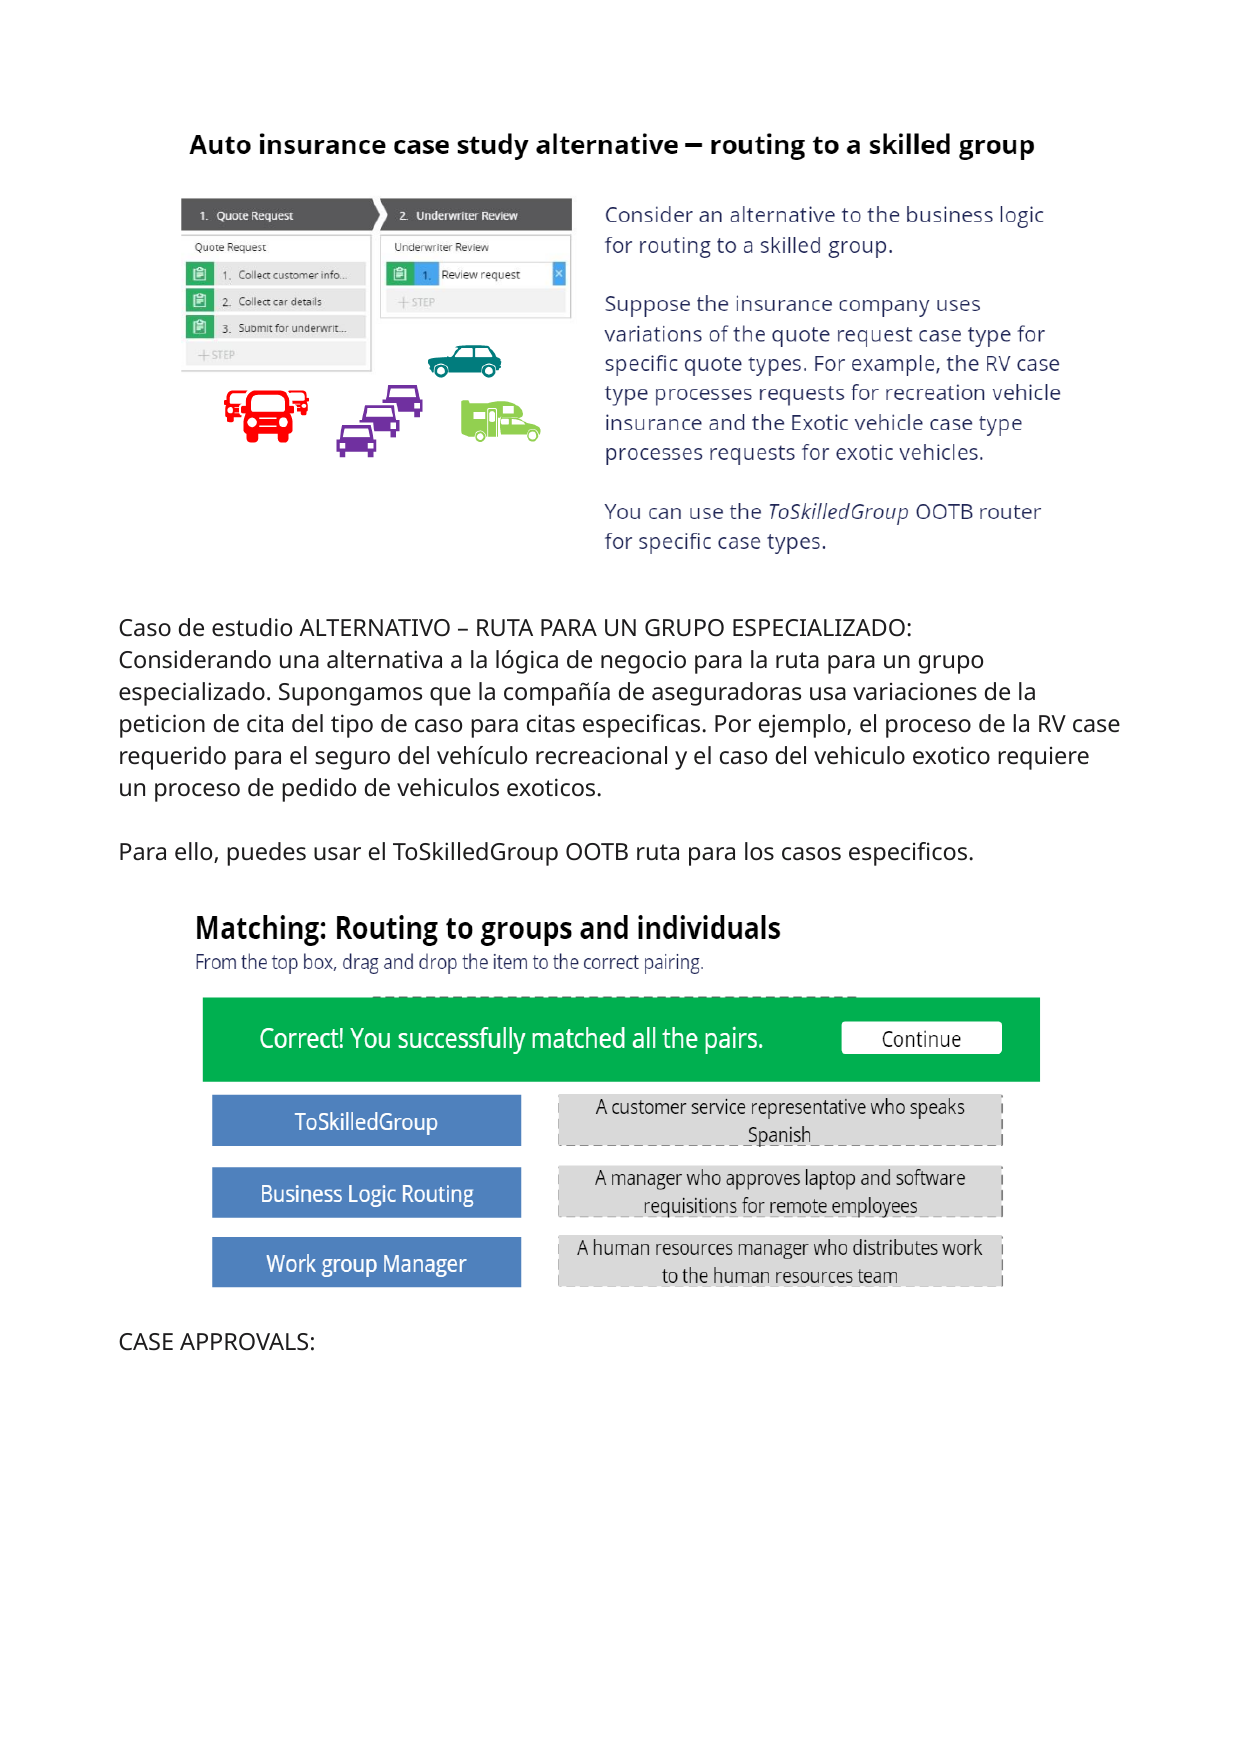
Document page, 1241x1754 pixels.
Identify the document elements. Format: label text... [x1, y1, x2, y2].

text Para ello, puedes usar el ToSkilledGroup OOTB ruta para los casos especificos. [118, 835, 1122, 867]
text CASE APPROVALS: [118, 1326, 1122, 1357]
text Considerando una alternativa a la lógica de negocio para la ruta para un grupo especializado. Supongamos que la compañía de aseguradoras usa variaciones de la peticion de cita del tipo de caso para citas especificas. Por ejemplo, el proceso de la RV case requerido para el seguro del vehículo recreacional y el caso del vehiculo exotico requiere un proceso de pedido de vehiculos exoticos. [118, 643, 1122, 803]
text Caso de estudio ALTERNATIVO – RUTA PARA UN GRUPO ESPECIALIZADO: [118, 611, 1122, 643]
